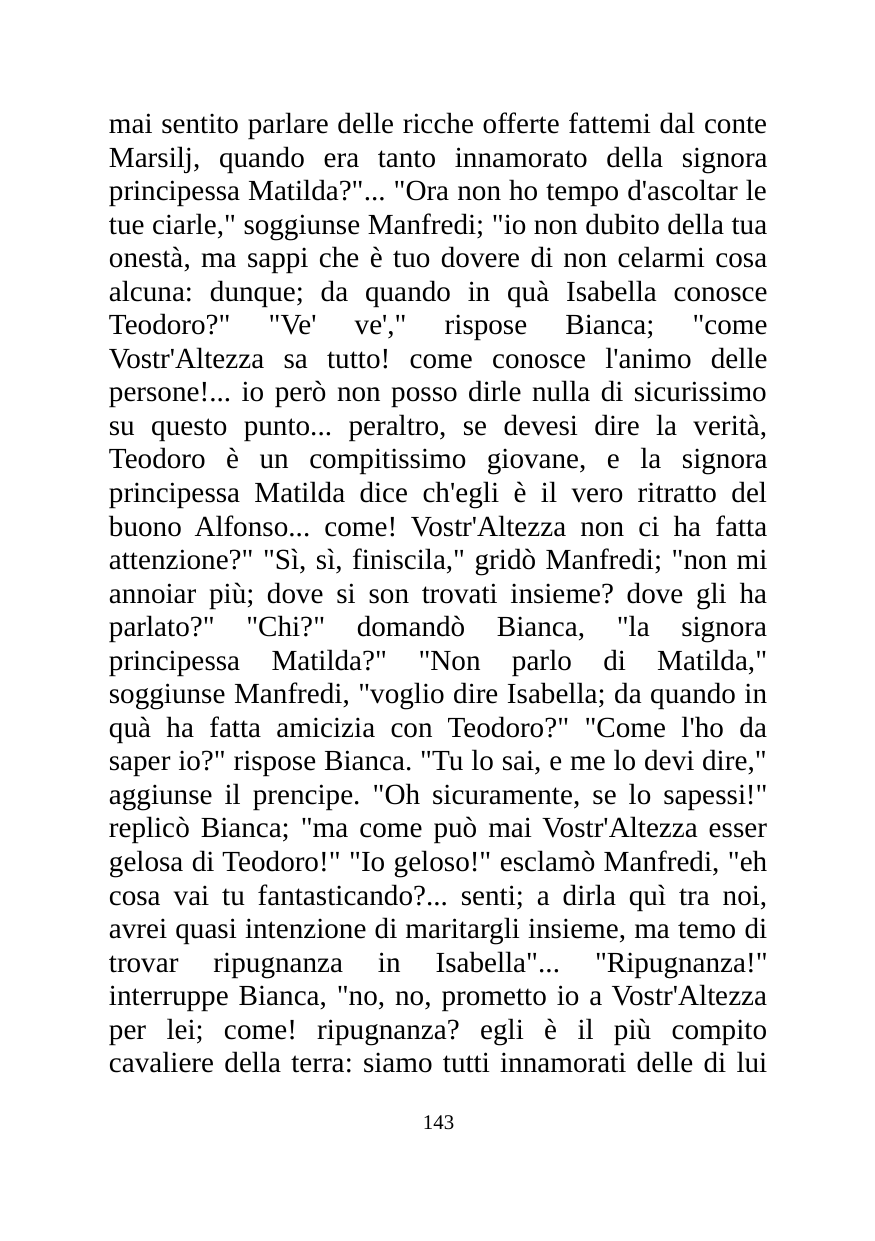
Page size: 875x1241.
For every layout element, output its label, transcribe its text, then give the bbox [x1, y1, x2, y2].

text mai sentito parlare delle ricche offerte fattemi dal conte Marsilj, quando era tanto innamorato della signora principessa Matilda?"... "Ora non ho tempo d'ascoltar le tue ciarle," soggiunse Manfredi; "io non dubito della tua onestà, ma sappi che è tuo dovere di non celarmi cosa alcuna: dunque; da quando in quà Isabella conosce Teodoro?" "Ve' ve'," rispose Bianca; "come Vostr'Altezza sa tutto! come conosce l'animo delle persone!... io però non posso dirle nulla di sicurissimo su questo punto... peraltro, se devesi dire la verità, Teodoro è un compitissimo giovane, e la signora principessa Matilda dice ch'egli è il vero ritratto del buono Alfonso... come! Vostr'Altezza non ci ha fatta attenzione?" "Sì, sì, finiscila," gridò Manfredi; "non mi annoiar più; dove si son trovati insieme? dove gli ha parlato?" "Chi?" domandò Bianca, "la signora principessa Matilda?" "Non parlo di Matilda," soggiunse Manfredi, "voglio dire Isabella; da quando in quà ha fatta amicizia con Teodoro?" "Come l'ho da saper io?" rispose Bianca. "Tu lo sai, e me lo devi dire," aggiunse il prencipe. "Oh sicuramente, se lo sapessi!" replicò Bianca; "ma come può mai Vostr'Altezza esser gelosa di Teodoro!" "Io geloso!" esclamò Manfredi, "eh cosa vai tu fantasticando?... senti; a dirla quì tra noi, avrei quasi intenzione di maritargli insieme, ma temo di trovar ripugnanza in Isabella"... "Ripugnanza!" interruppe Bianca, "no, no, prometto io a Vostr'Altezza per lei; come! ripugnanza? egli è il più compito cavaliere della terra: siamo tutti innamorati delle di lui [109, 106, 768, 1079]
